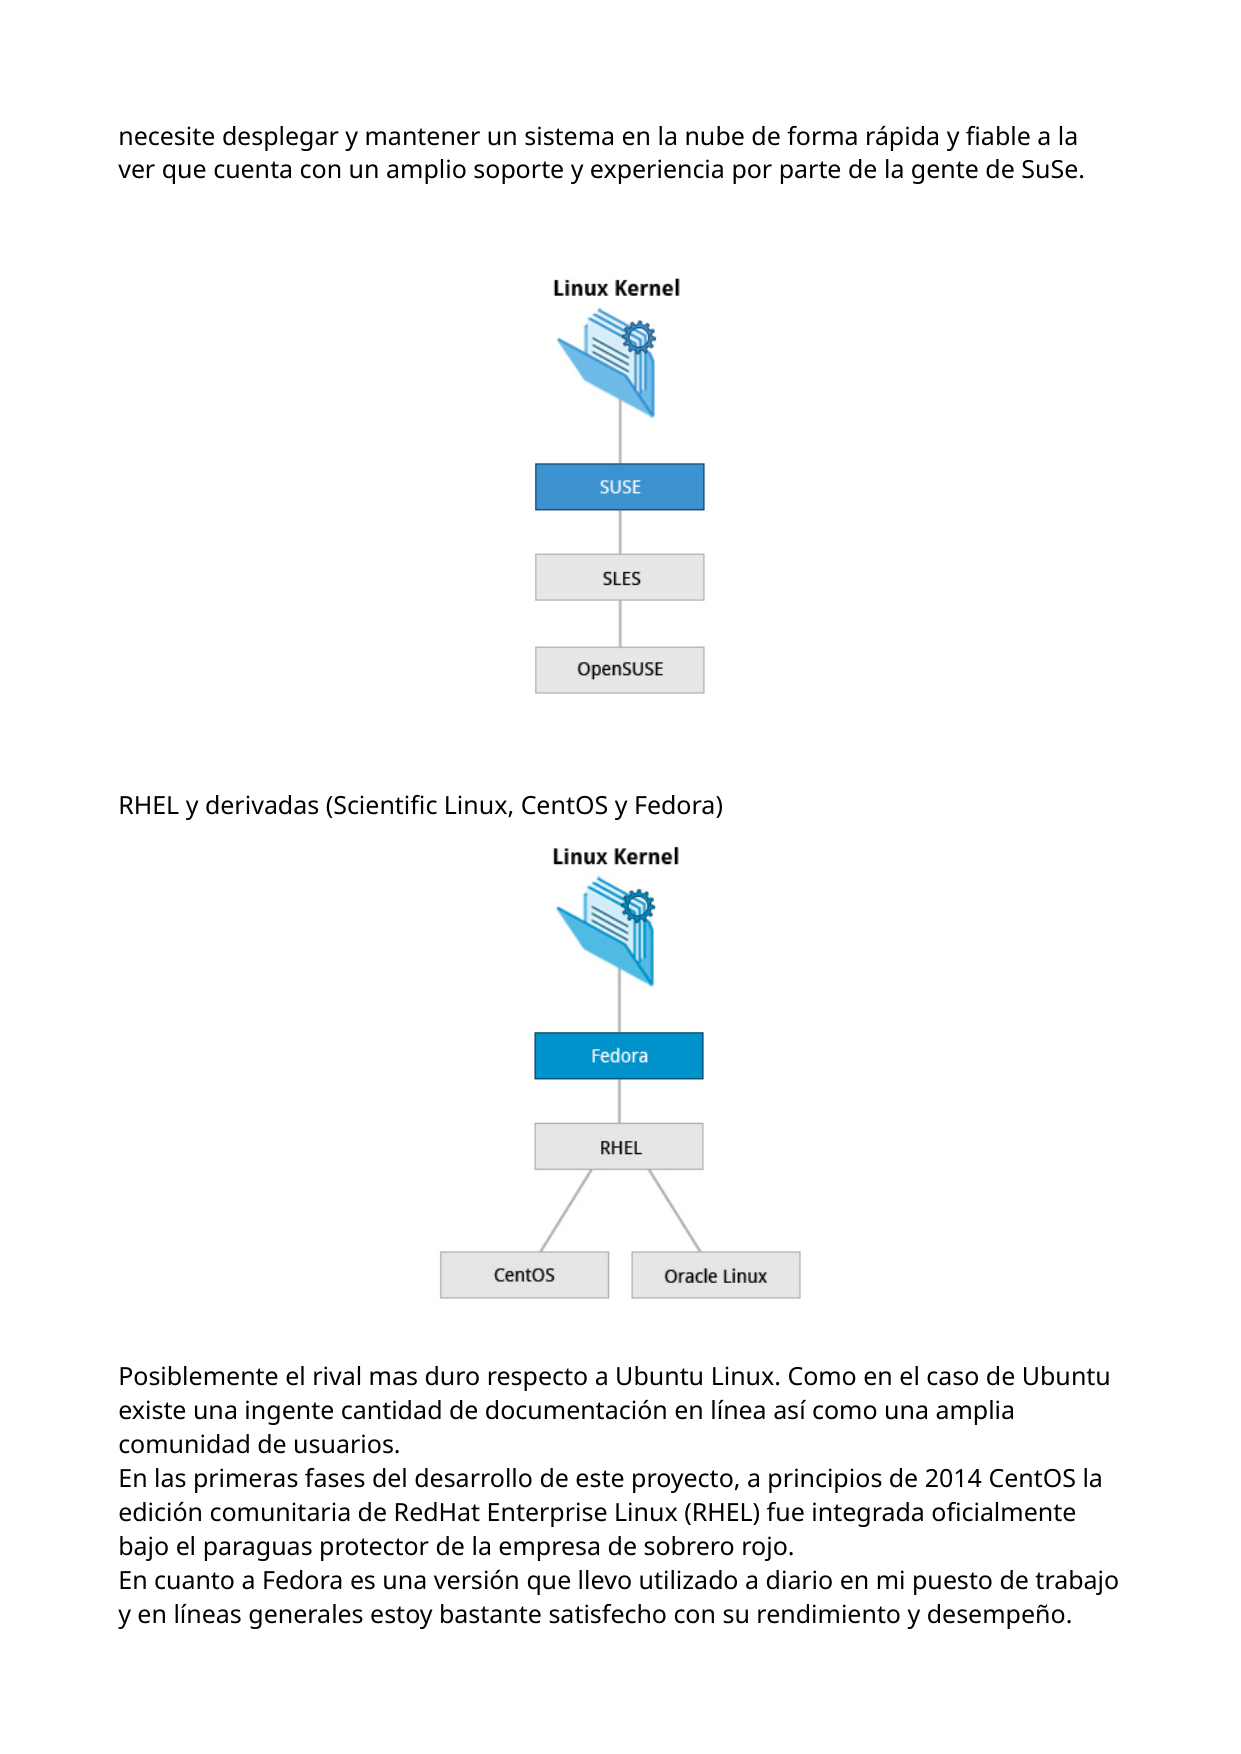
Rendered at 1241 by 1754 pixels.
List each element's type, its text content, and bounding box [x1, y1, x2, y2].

text Posiblemente el rival mas duro respecto a Ubuntu Linux. Como en el caso de Ubuntu existe una ingente cantidad de documentación en línea así como una amplia comunidad de usuarios. [118, 1358, 1122, 1461]
text RHEL y derivadas (Scientific Linux, CentOS y Fedora) [118, 788, 1122, 822]
text En cuanto a Fedora es una versión que llevo utilizado a diario en mi puesto de trabajo y en líneas generales estoy bastante satisfecho con su rendimiento y desempeño. [118, 1563, 1122, 1631]
picture [509, 254, 731, 720]
text necesite desplegar y mantener un sistema en la nube de forma rápida y fiable a la ver que cuenta con un amplio soporte y experiencia por parte de la gente de SuSe. [118, 118, 1122, 186]
picture [414, 821, 827, 1325]
text En las primeras fases del desarrollo de este proyecto, a principios de 2014 CentOS la edición comunitaria de RedHat Enterprise Linux (RHEL) fue integrada oficialmente bajo el paraguas protector de la empresa de sobrero rojo. [118, 1461, 1122, 1563]
